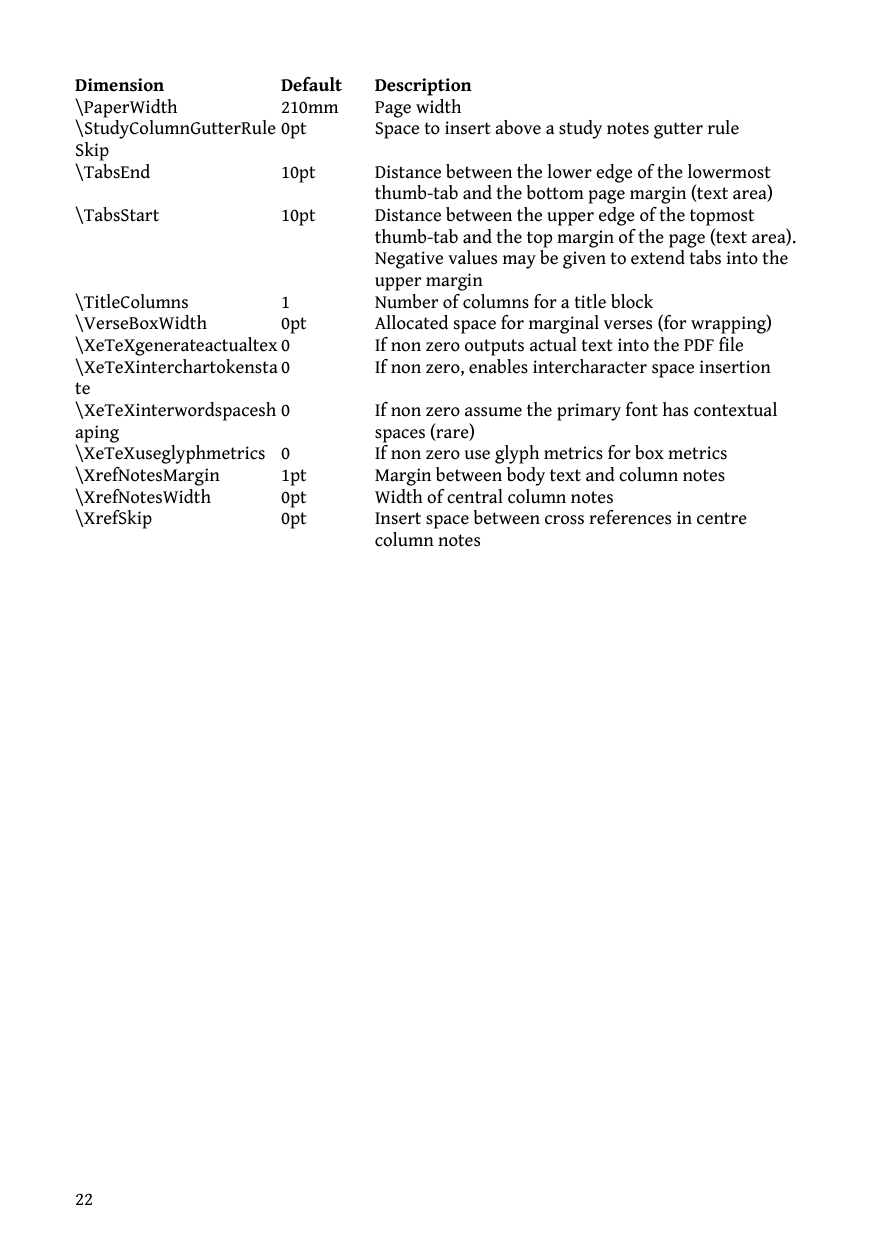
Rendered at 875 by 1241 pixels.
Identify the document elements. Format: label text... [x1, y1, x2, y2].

table_cell 1 [281, 292, 374, 313]
table_cell Margin between body text and column notes [375, 465, 798, 487]
table_cell \XrefNotesMargin [75, 465, 281, 487]
table_cell If non zero use glyph metrics for box metrics [375, 443, 798, 465]
table_cell 10pt [281, 162, 374, 205]
table_cell \XrefSkip [75, 508, 281, 552]
table_cell 210mm [281, 97, 374, 118]
table_cell \TabsStart [75, 205, 281, 292]
table_cell 0pt [281, 313, 374, 335]
table_cell \TabsEnd [75, 162, 281, 205]
table_cell \XeTeXuseglyphmetrics [75, 443, 281, 465]
table_cell If non zero, enables intercharacter space insertion [375, 357, 798, 400]
table_cell \XrefNotesWidth [75, 487, 281, 508]
table_cell If non zero outputs actual text into the PDF file [375, 335, 798, 357]
table_cell 0 [281, 400, 374, 443]
table_cell 0pt [281, 508, 374, 552]
table_cell 0 [281, 443, 374, 465]
table_header Description [375, 75, 798, 97]
table_cell 10pt [281, 205, 374, 292]
table_cell 0 [281, 335, 374, 357]
table_cell Number of columns for a title block [375, 292, 798, 313]
table_cell \⁠XeTeXgenerateactualtex [75, 335, 281, 357]
table_cell If non zero assume the primary font has contextual spaces (rare) [375, 400, 798, 443]
table_cell \⁠StudyColumnGutterRuleSkip [75, 118, 281, 162]
table_cell \VerseBoxWidth [75, 313, 281, 335]
table_cell \⁠XeTeXinterwordspaceshaping [75, 400, 281, 443]
table_cell Distance between the lower edge of the lowermost thumb-tab and the bottom page margin (text area) [375, 162, 798, 205]
table_cell 0pt [281, 487, 374, 508]
table_cell Page width [375, 97, 798, 118]
table_cell Distance between the upper edge of the topmost thumb-tab and the top margin of the page (text area). Negative values may be given to extend tabs into the upper margin [375, 205, 798, 292]
table_cell \PaperWidth [75, 97, 281, 118]
table_header Default [281, 75, 374, 97]
table_cell Width of central column notes [375, 487, 798, 508]
table_cell Allocated space for marginal verses (for wrapping) [375, 313, 798, 335]
table_cell \TitleColumns [75, 292, 281, 313]
table_cell 0 [281, 357, 374, 400]
table_cell Insert space between cross references in centre column notes [375, 508, 798, 552]
table_cell 0pt [281, 118, 374, 162]
table_cell Space to insert above a study notes gutter rule [375, 118, 798, 162]
table_cell 1pt [281, 465, 374, 487]
table_cell \⁠XeTeXinterchartokenstate [75, 357, 281, 400]
table_header Dimension [75, 75, 281, 97]
